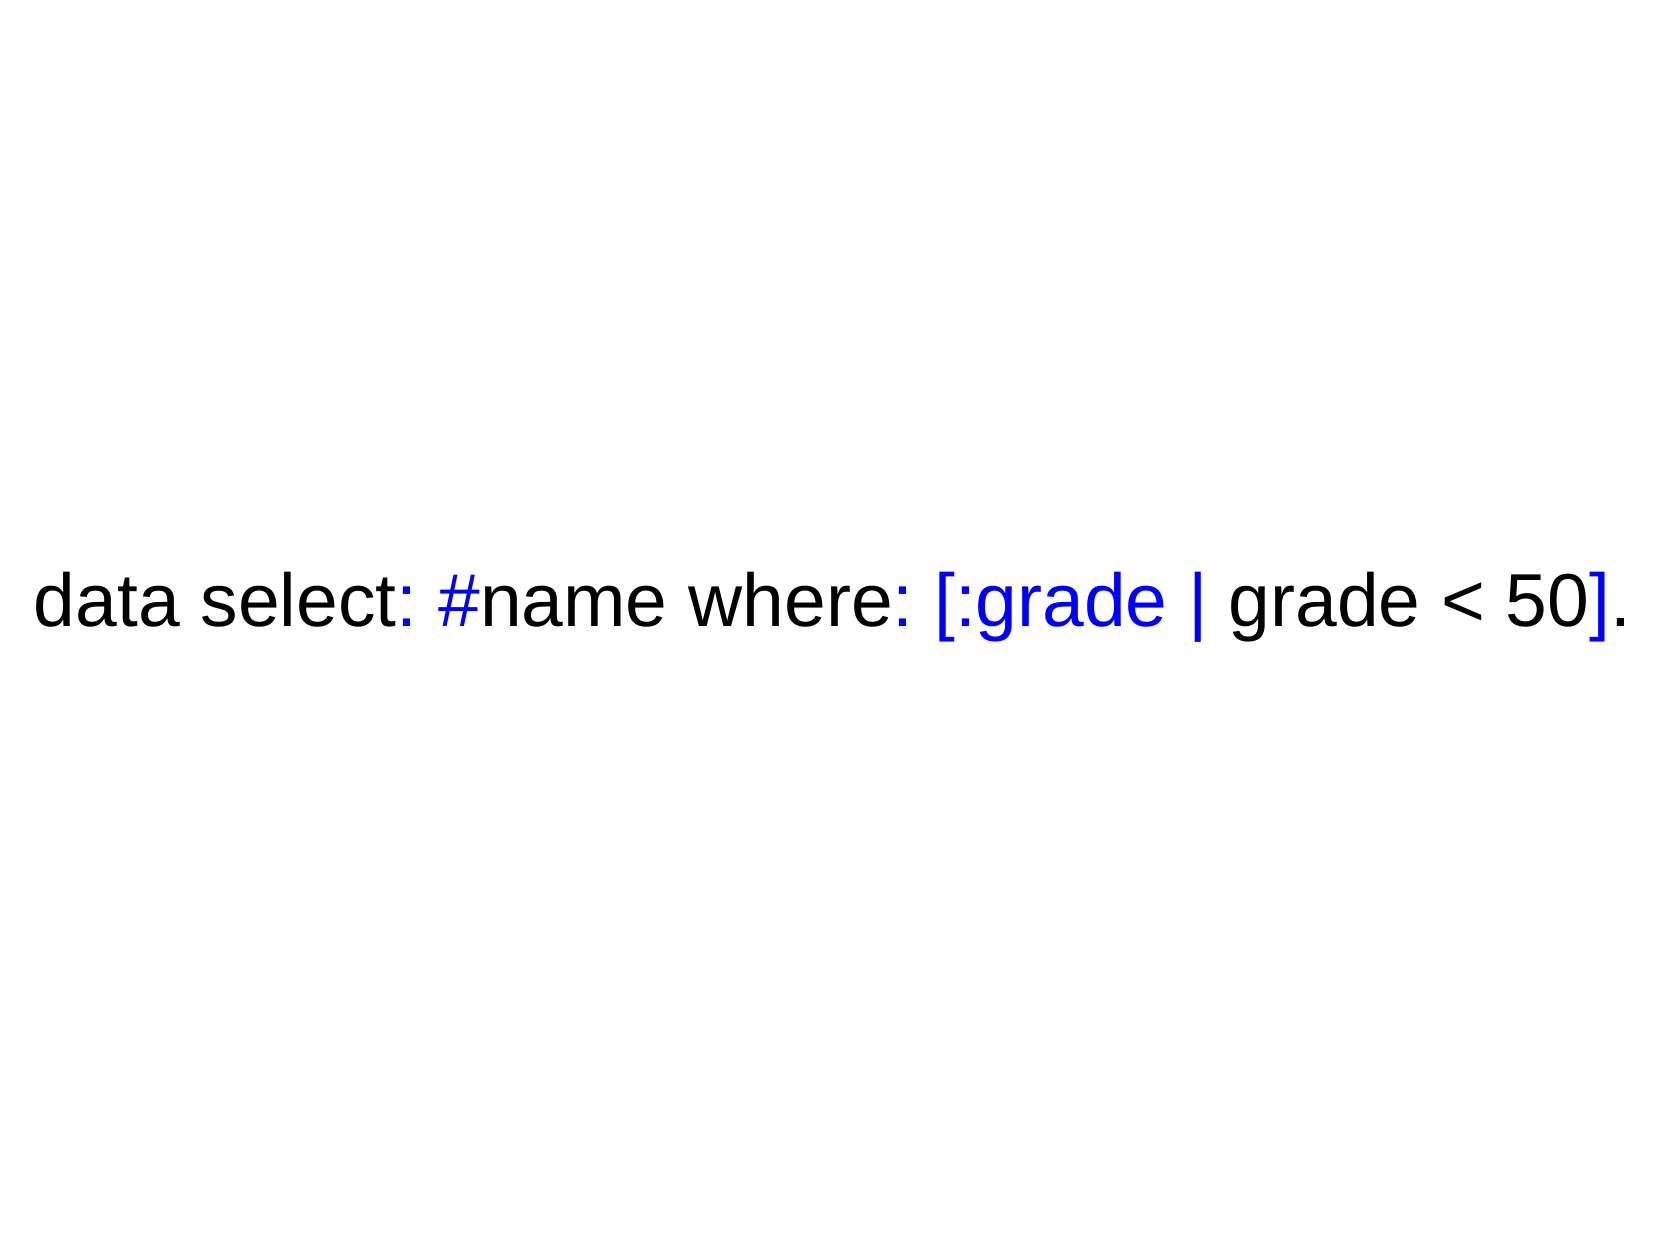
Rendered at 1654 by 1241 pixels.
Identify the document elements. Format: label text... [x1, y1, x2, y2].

subtitle data select: #name where: [:grade | grade < 50]. [30, 120, 1636, 1081]
